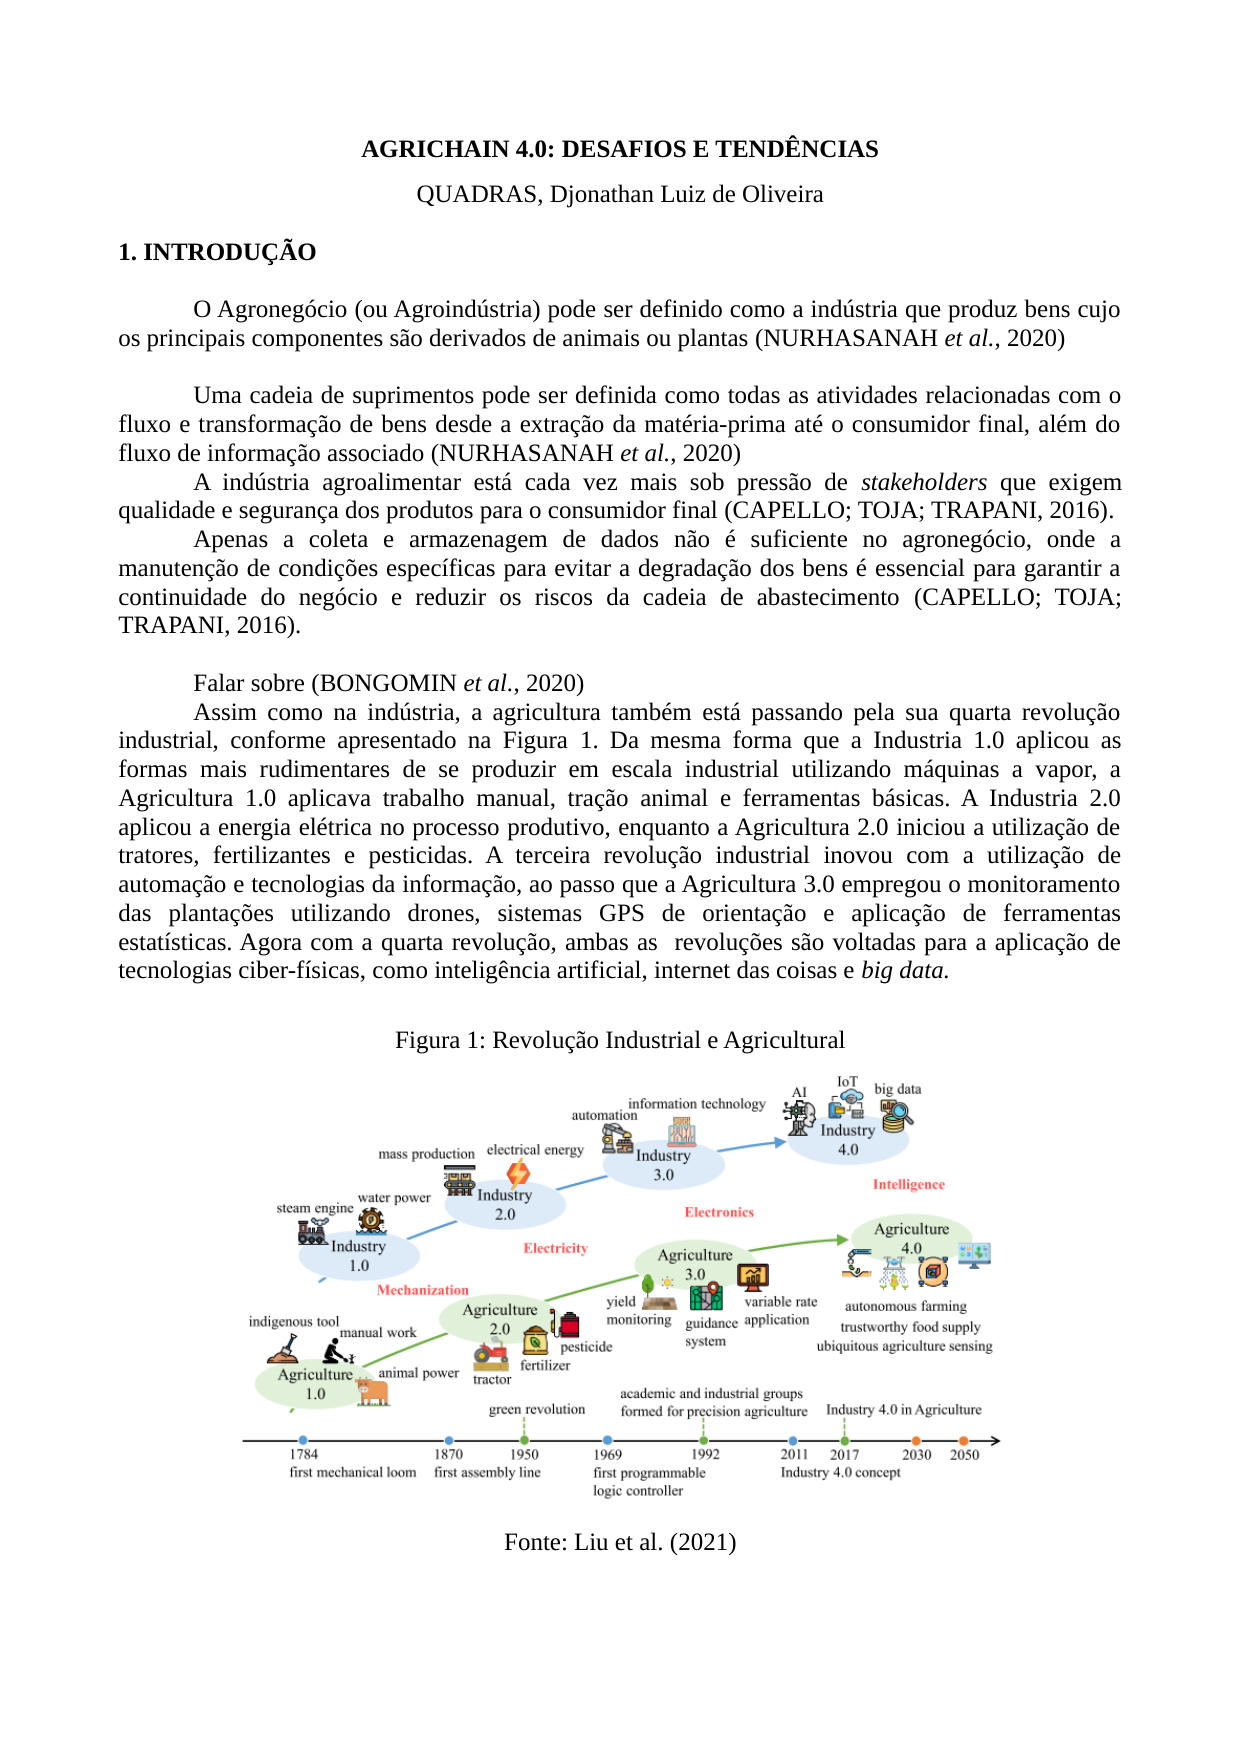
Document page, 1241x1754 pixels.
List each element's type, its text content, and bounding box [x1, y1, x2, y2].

text AGRICHAIN 4.0: DESAFIOS E TENDÊNCIAS [118, 134, 1122, 163]
text Figura 1: Revolução Industrial e Agricultural [191, 1026, 1049, 1054]
text 1. INTRODUÇÃO [118, 237, 1122, 266]
text O Agronegócio (ou Agroindústria) pode ser definido como a indústria que produz bens cujo os principais componentes são derivados de animais ou plantas (NURHASANAH et al., 2020)⁠ [118, 294, 1122, 352]
text QUADRAS, Djonathan Luiz de Oliveira [118, 179, 1122, 208]
picture [225, 1054, 1015, 1506]
text Assim como na indústria, a agricultura também está passando pela sua quarta revolução industrial, conforme apresentado na Figura 1. Da mesma forma que a Industria 1.0 aplicou as formas mais rudimentares de se produzir em escala industrial utilizando máquinas a vapor, a Agricultura 1.0 aplicava trabalho manual, tração animal e ferramentas básicas. A Industria 2.0 aplicou a energia elétrica no processo produtivo, enquanto a Agricultura 2.0 iniciou a utilização de tratores, fertilizantes e pesticidas. A terceira revolução industrial inovou com a utilização de automação e tecnologias da informação, ao passo que a Agricultura 3.0 empregou o monitoramento das plantações utilizando drones, sistemas GPS de orientação e aplicação de ferramentas estatísticas. Agora com a quarta revolução, ambas as revoluções são voltadas para a aplicação de tecnologias ciber-físicas, como inteligência artificial, internet das coisas e big data. [118, 697, 1122, 984]
text Uma cadeia de suprimentos pode ser definida como todas as atividades relacionadas com o fluxo e transformação de bens desde a extração da matéria-prima até o consumidor final, além do fluxo de informação associado (NURHASANAH et al., 2020)⁠ [118, 381, 1122, 467]
text Fonte: Liu et al. (2021)⁠ [118, 1527, 1122, 1555]
text A indústria agroalimentar está cada vez mais sob pressão de stakeholders que exigem qualidade e segurança dos produtos para o consumidor final (CAPELLO; TOJA; TRAPANI, 2016)⁠. [118, 467, 1122, 524]
text Falar sobre (BONGOMIN et al., 2020)⁠ [118, 668, 1122, 697]
text Apenas a coleta e armazenagem de dados não é suficiente no agronegócio, onde a manutenção de condições específicas para evitar a degradação dos bens é essencial para garantir a continuidade do negócio e reduzir os riscos da cadeia de abastecimento (CAPELLO; TOJA; TRAPANI, 2016)⁠. [118, 524, 1122, 639]
